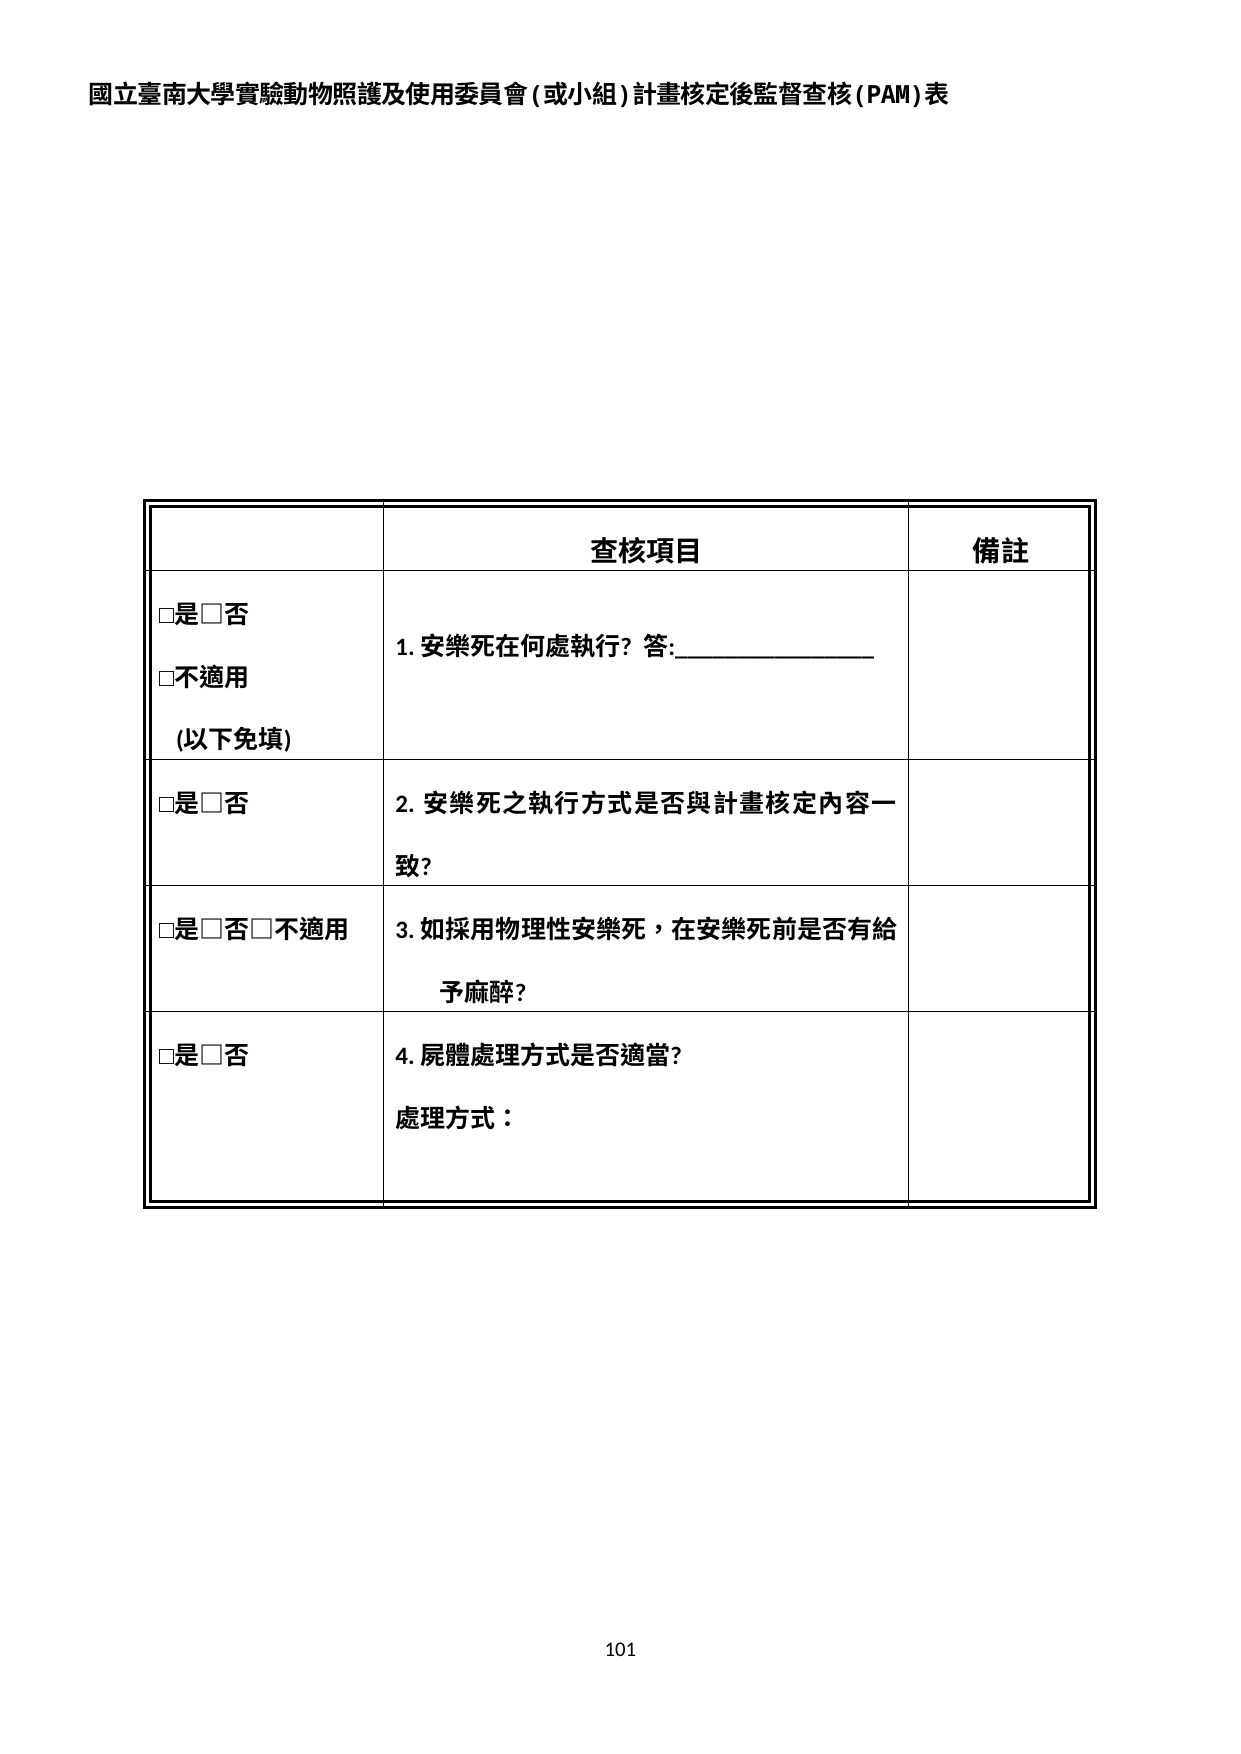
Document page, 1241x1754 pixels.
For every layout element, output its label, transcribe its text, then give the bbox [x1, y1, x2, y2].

table_header [148, 502, 383, 570]
table_cell □是□否□不適用 [152, 886, 383, 1011]
table_header 備註 [909, 502, 1093, 570]
table_cell □是□否 [152, 760, 383, 885]
table_cell [909, 760, 1088, 885]
table_header 查核項目 [384, 508, 908, 570]
table_cell 1. 安樂死在何處執行? 答:________________ [384, 571, 908, 759]
table_cell [909, 571, 1088, 759]
table_cell □是□否 □不適用 (以下免填) [152, 571, 383, 759]
table_cell 4. 屍體處理方式是否適當? 處理方式： [384, 1012, 908, 1199]
table_cell [909, 886, 1088, 1011]
table_cell 3. 如採用物理性安樂死，在安樂死前是否有給予麻醉? [384, 886, 908, 1011]
table_header [152, 508, 383, 570]
table_cell □是□否 [152, 1012, 383, 1199]
table_cell 2. 安樂死之執行方式是否與計畫核定內容一致? [384, 760, 908, 885]
table_cell [909, 1012, 1088, 1199]
